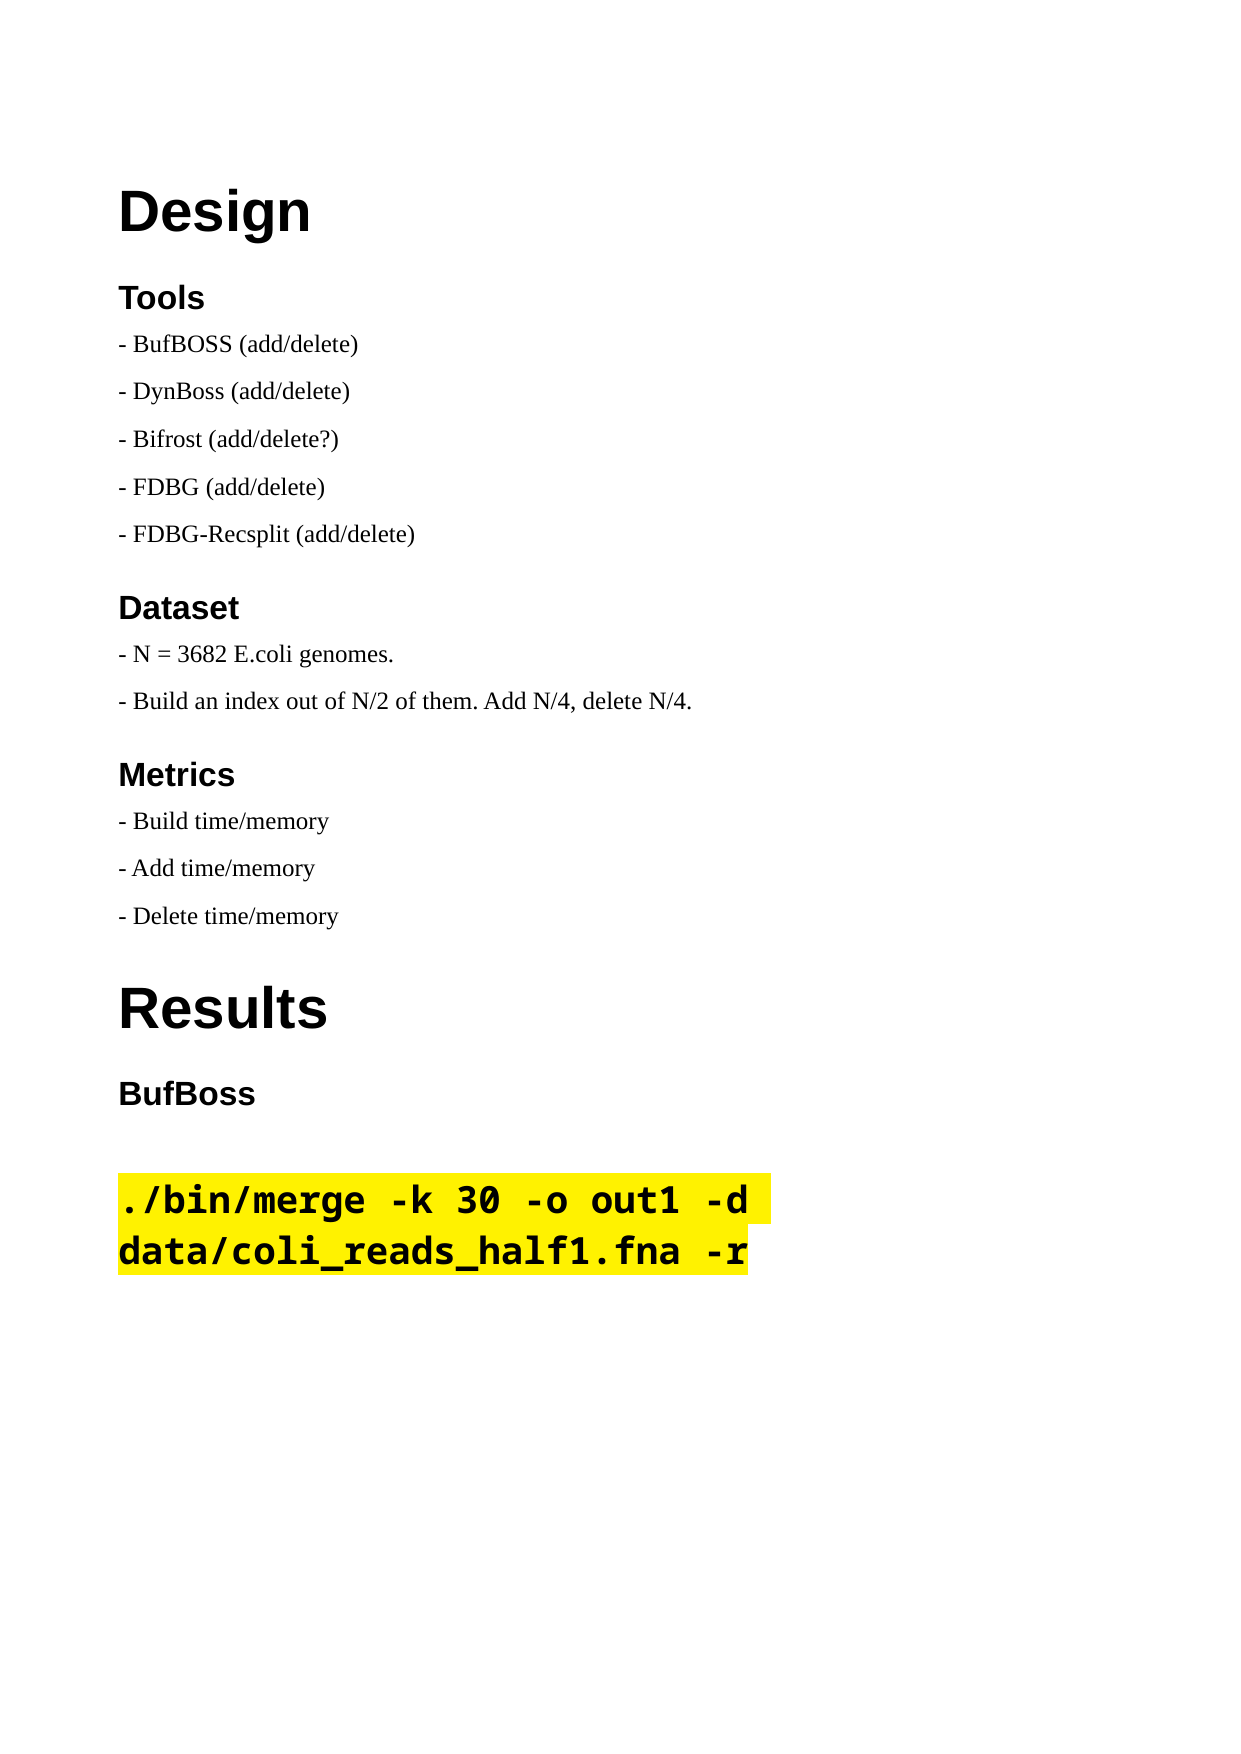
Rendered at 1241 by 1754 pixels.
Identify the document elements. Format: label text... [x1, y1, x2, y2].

text - Build time/memory [118, 806, 1122, 835]
text - Bifrost (add/delete?) [118, 424, 1122, 453]
text - FDBG-Recsplit (add/delete) [118, 519, 1122, 548]
text - Build an index out of N/2 of them. Add N/4, delete N/4. [118, 686, 1122, 715]
title Results [118, 974, 1122, 1041]
subtitle Tools [118, 278, 1122, 316]
text - N = 3682 E.coli genomes. [118, 639, 1122, 667]
title Design [118, 177, 1122, 244]
text - FDBG (add/delete) [118, 472, 1122, 500]
text - DynBoss (add/delete) [118, 376, 1122, 405]
text - Add time/memory [118, 853, 1122, 882]
text - BufBOSS (add/delete) [118, 329, 1122, 357]
subtitle BufBoss [118, 1074, 1122, 1113]
subtitle Metrics [118, 755, 1122, 793]
text ./bin/merge -k 30 -o out1 -d data/coli_reads_half1.fna -r [118, 1173, 1122, 1275]
subtitle Dataset [118, 588, 1122, 626]
text - Delete time/memory [118, 901, 1122, 930]
